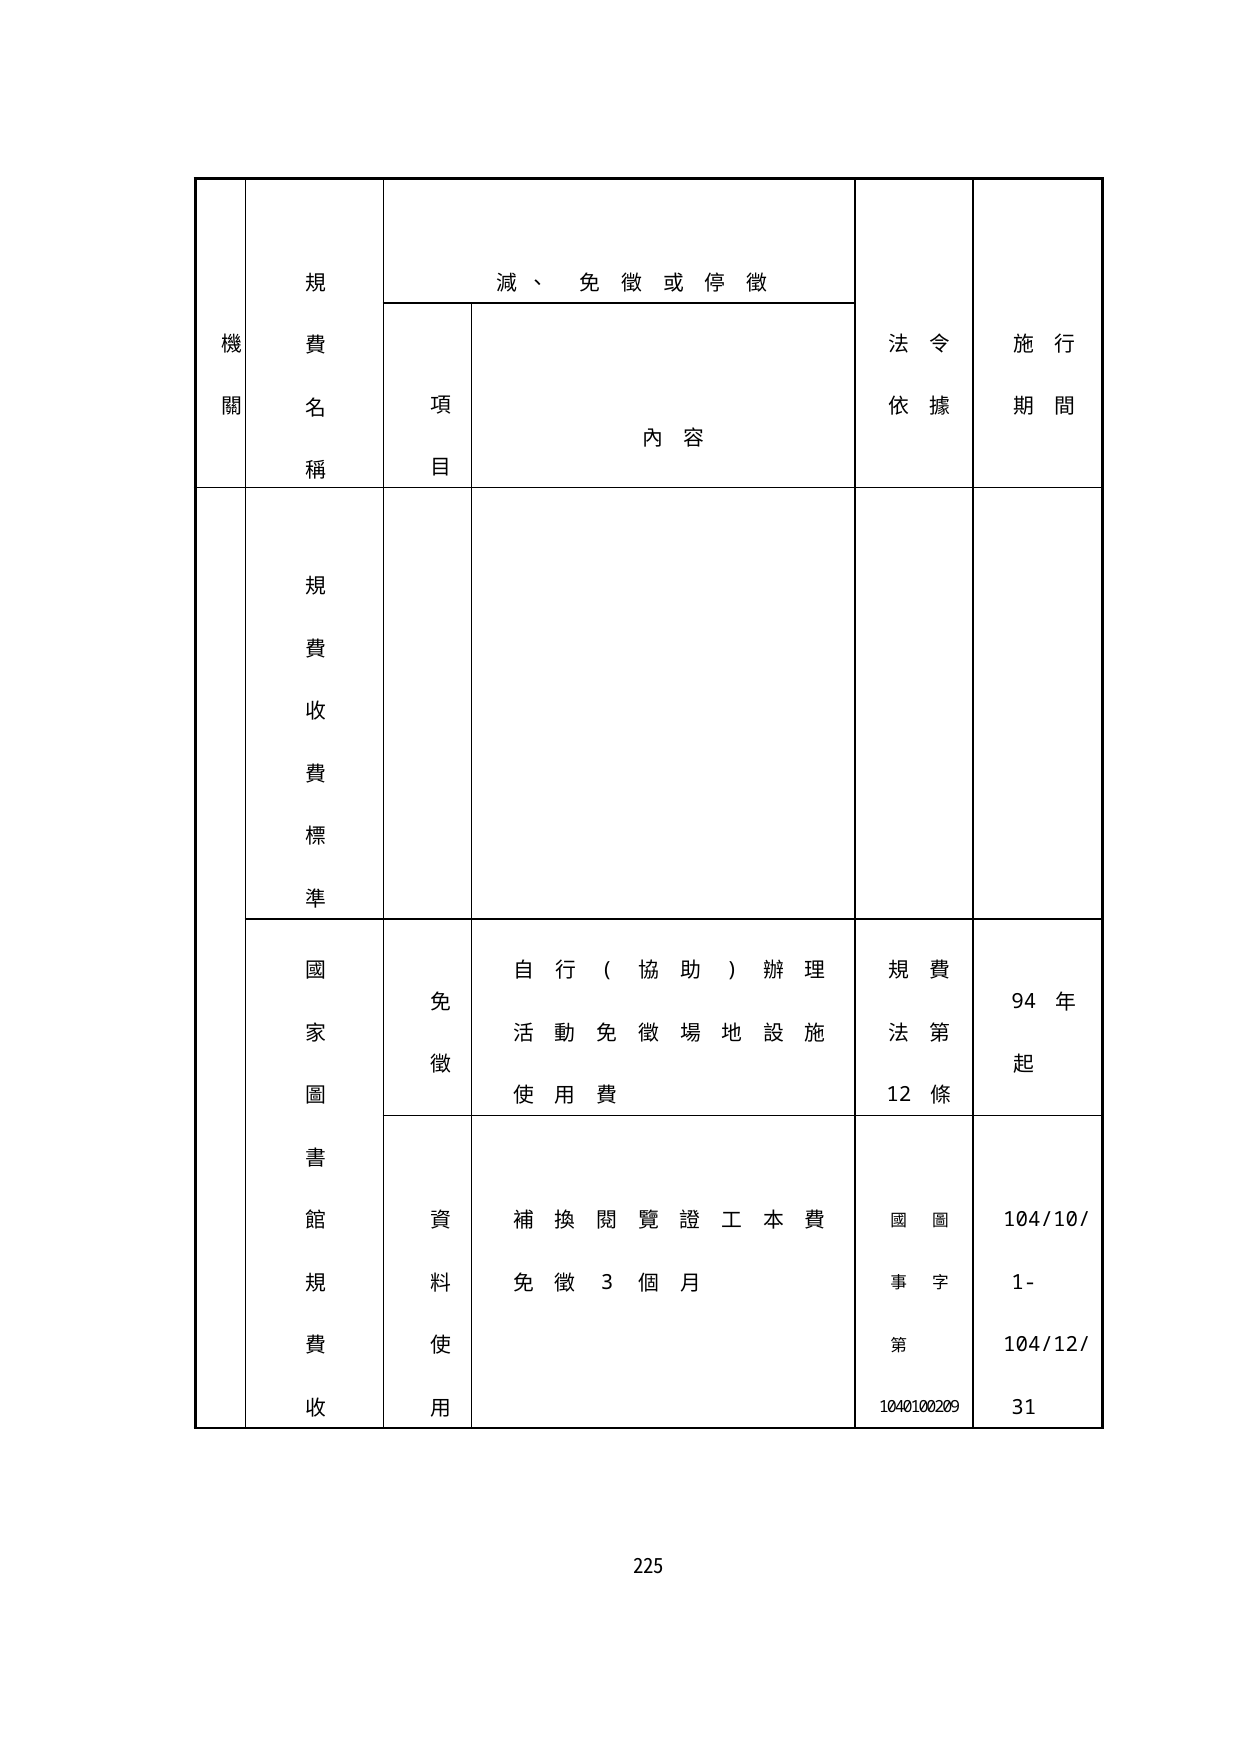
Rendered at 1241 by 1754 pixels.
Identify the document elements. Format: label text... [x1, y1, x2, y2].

table_header 機關 [197, 180, 245, 487]
table_cell 補換閱覽證工本費免徵3個月 [472, 1116, 854, 1427]
table_cell 國家圖書館規費收 [246, 920, 383, 1427]
table_cell 自行(協助)辦理活動免徵場地設施使用費 [472, 920, 854, 1115]
table_cell [974, 488, 1101, 918]
table_cell 項目 [384, 304, 471, 487]
table_cell [472, 488, 854, 918]
table_header 減、免徵或停徵 [384, 180, 854, 302]
table_cell [384, 488, 471, 918]
table_cell 94年起 [974, 920, 1101, 1115]
table_cell 免徵 [384, 920, 471, 1115]
table_header 法令依據 [856, 180, 972, 487]
table_cell [197, 488, 245, 1427]
table_cell [856, 488, 972, 918]
table_cell 資料使用 [384, 1116, 471, 1427]
table_cell 國圖事字第1040100209 [856, 1116, 972, 1427]
table_cell 104/10/1-104/12/31 [974, 1116, 1101, 1427]
table_header 施行期間 [974, 180, 1101, 487]
table_cell 規費收費標準 [246, 488, 383, 918]
table_cell 規費法第12條 [856, 920, 972, 1115]
table_header 規費名稱 [246, 180, 383, 487]
table_cell 內容 [472, 304, 854, 487]
